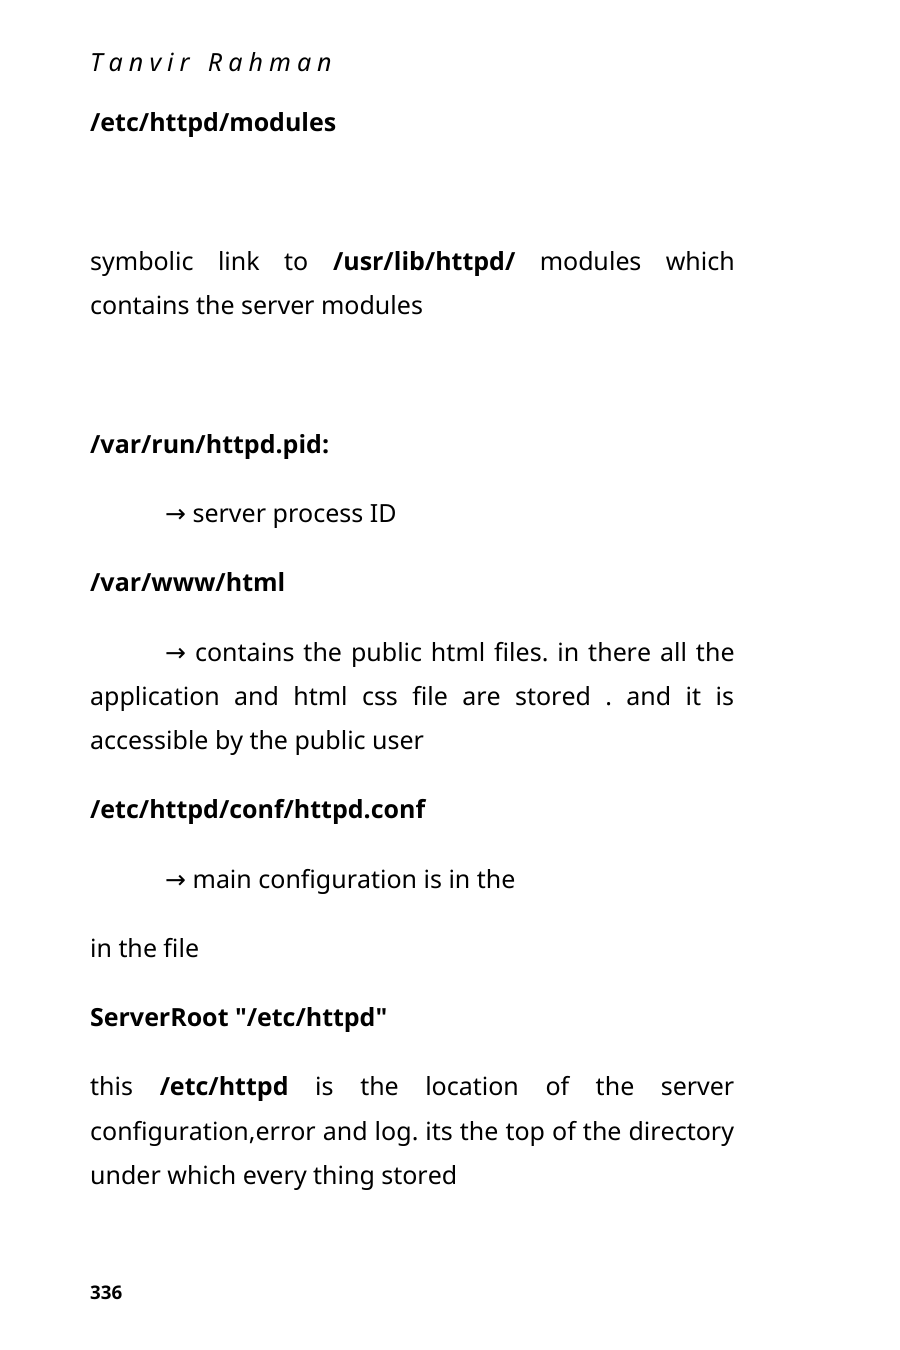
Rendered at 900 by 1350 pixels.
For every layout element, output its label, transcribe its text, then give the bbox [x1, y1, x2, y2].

text → contains the public html files. in there all the application and html css file are stored . and it is accessible by the public user [90, 634, 735, 757]
text this /etc/httpd is the location of the server configuration,error and log. its the top of the directory under which every thing stored [90, 1069, 735, 1192]
text /etc/httpd/modules [90, 105, 735, 139]
text in the file [90, 931, 735, 964]
text symbolic link to /usr/lib/httpd/ modules which contains the server modules [90, 243, 735, 322]
text /var/run/httpd.pid: [90, 426, 735, 460]
text → server process ID [90, 496, 735, 530]
text ServerRoot "/etc/httpd" [90, 1000, 735, 1034]
text → main configuration is in the [90, 861, 735, 895]
text /var/www/html [90, 565, 735, 599]
text /etc/httpd/conf/httpd.conf [90, 792, 735, 826]
